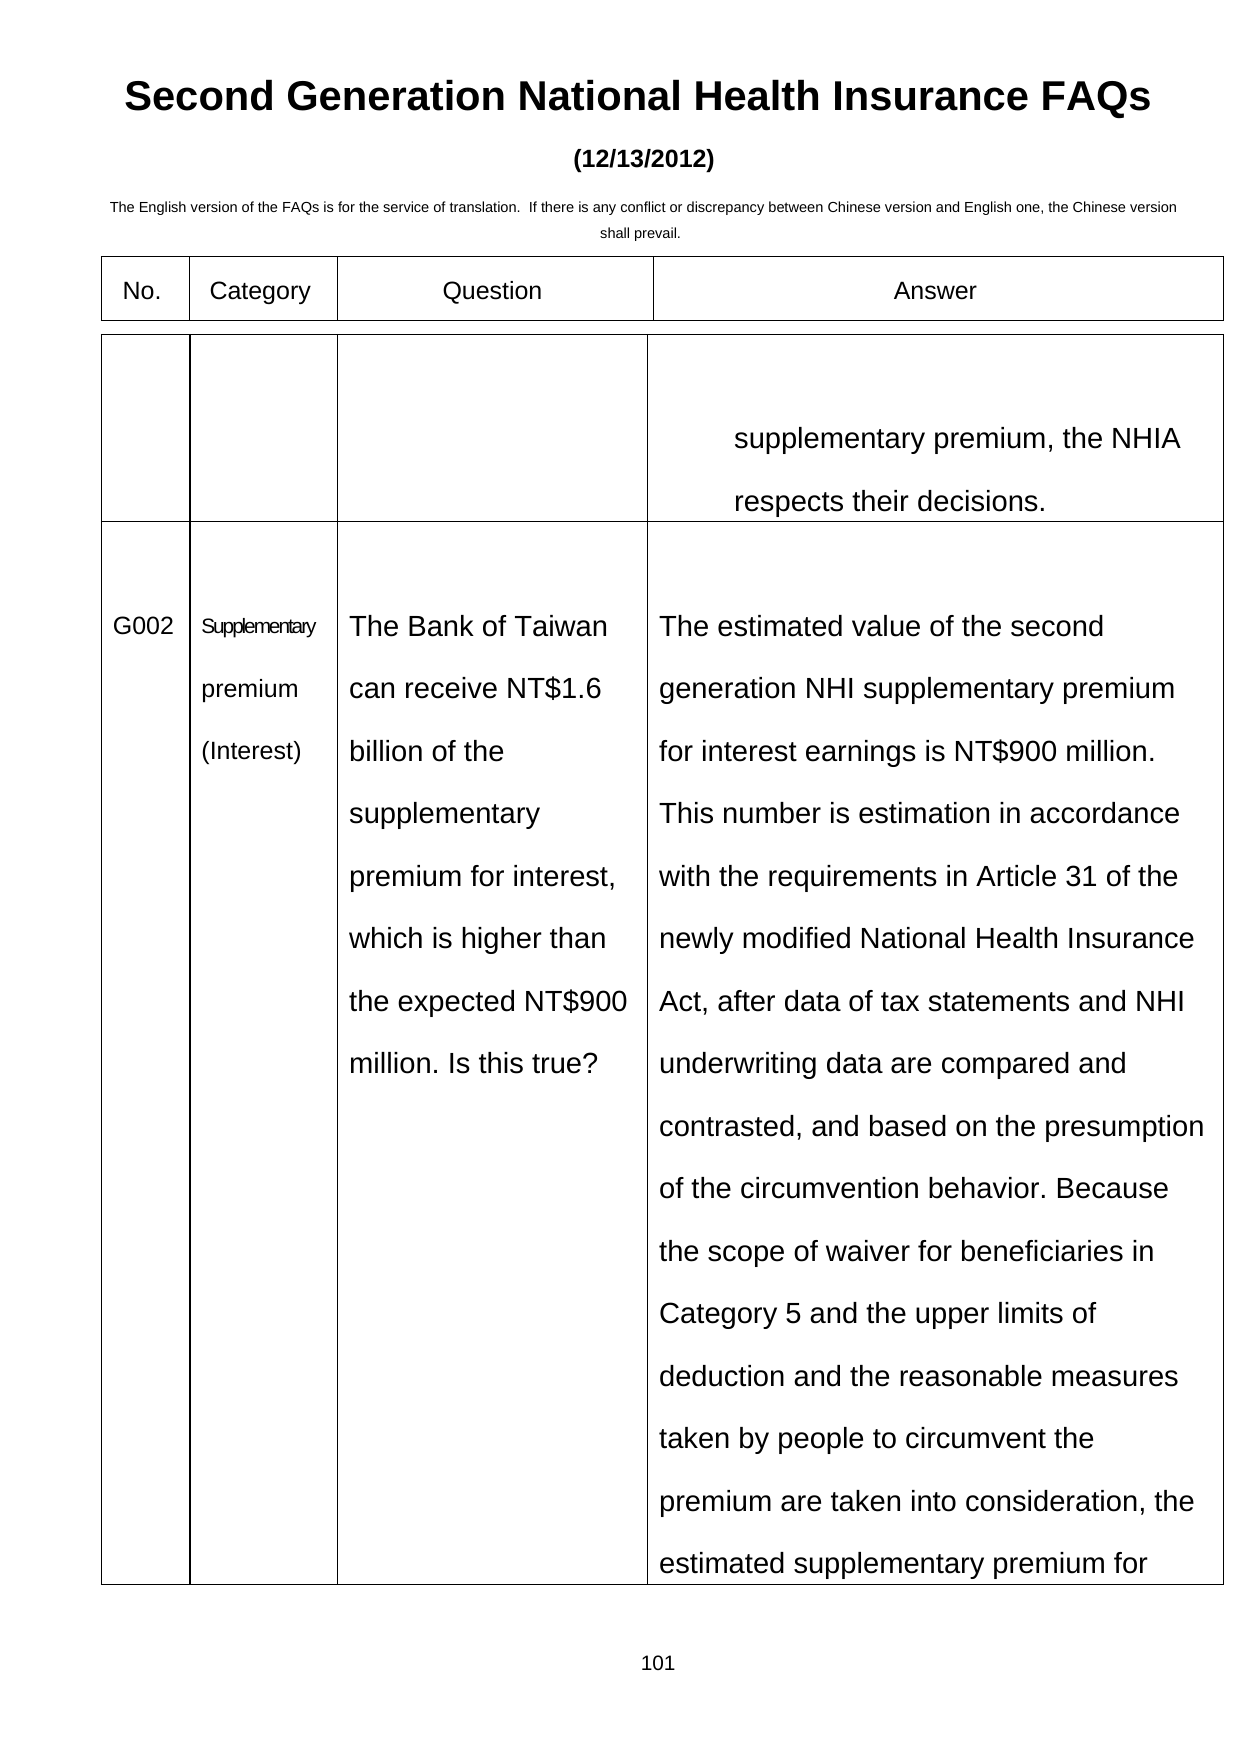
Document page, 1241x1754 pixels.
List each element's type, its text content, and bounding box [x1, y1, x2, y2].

table_cell The Bank of Taiwan can receive NT$1.6 billion of the supplementary premium for interest, which is higher than the expected NT$900 million. Is this true? [338, 522, 647, 1584]
table_cell [102, 335, 189, 521]
table_cell The estimated value of the second generation NHI supplementary premium for interest earnings is NT$900 million. This number is estimation in accordance with the requirements in Article 31 of the newly modified National Health Insurance Act, after data of tax statements and NHI underwriting data are compared and contrasted, and based on the presumption of the circumvention behavior. Because the scope of waiver for beneficiaries in Category 5 and the upper limits of deduction and the reasonable measures taken by people to circumvent the premium are taken into consideration, the estimated supplementary premium for [648, 522, 1223, 1584]
table_cell supplementary premium, the NHIA respects their decisions. [648, 335, 1223, 521]
table_cell Supplementary premium (Interest) [191, 522, 337, 1584]
table_cell [338, 335, 647, 521]
table_cell G002 [102, 522, 189, 1584]
table_cell [191, 335, 337, 521]
